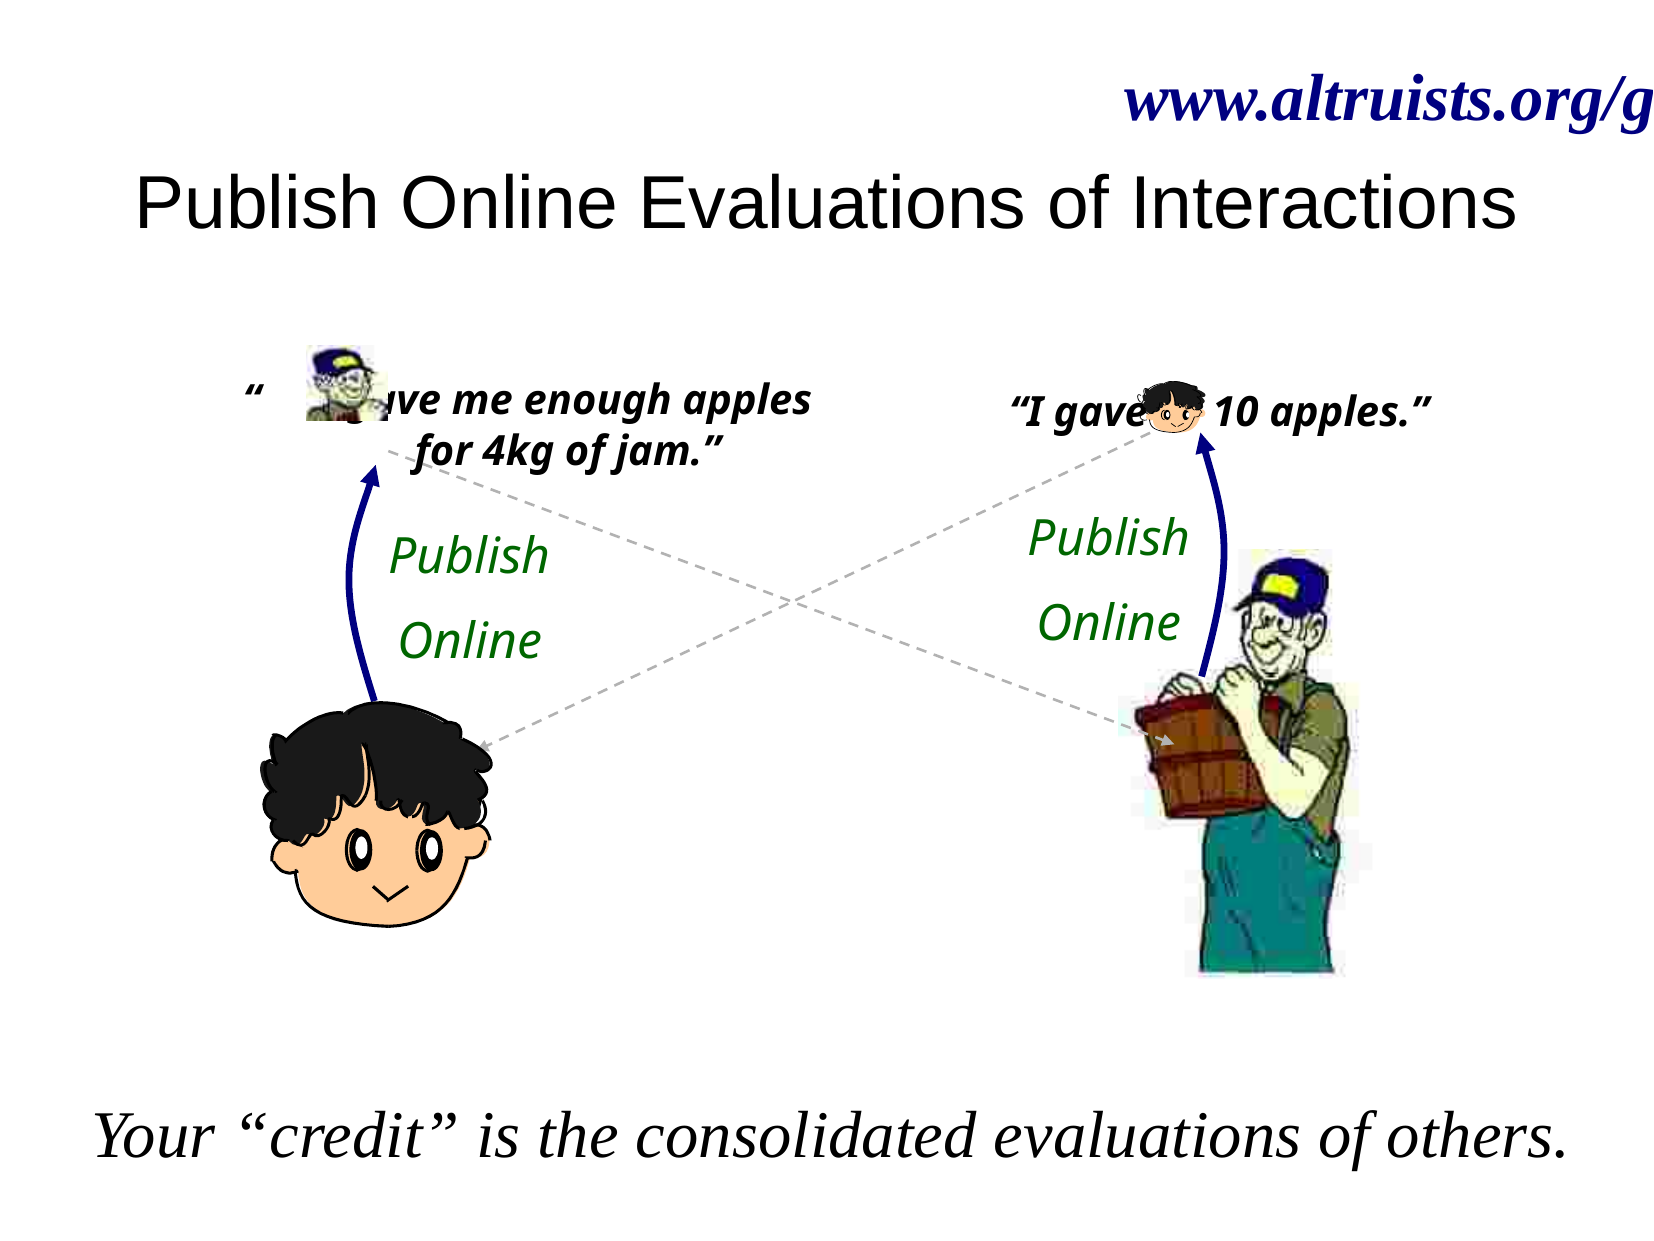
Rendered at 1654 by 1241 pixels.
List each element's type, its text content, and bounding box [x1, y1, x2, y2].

text_box Publish Online [965, 497, 1254, 659]
text_box [1137, 381, 1206, 433]
picture [306, 345, 388, 421]
text_box “I gave 10 apples.” [928, 376, 1510, 443]
title Publish Online Evaluations of Interactions [0, 95, 1653, 303]
text_box Your “credit” is the consolidated evaluations of others. [35, 1091, 1630, 1182]
text_box “ gave me enough apples for 4kg of jam.” [197, 365, 859, 482]
text_box [260, 701, 493, 928]
text_box Publish Online [325, 515, 614, 677]
picture [1118, 549, 1381, 979]
text_box www.altruists.org/ge [1109, 53, 1653, 144]
